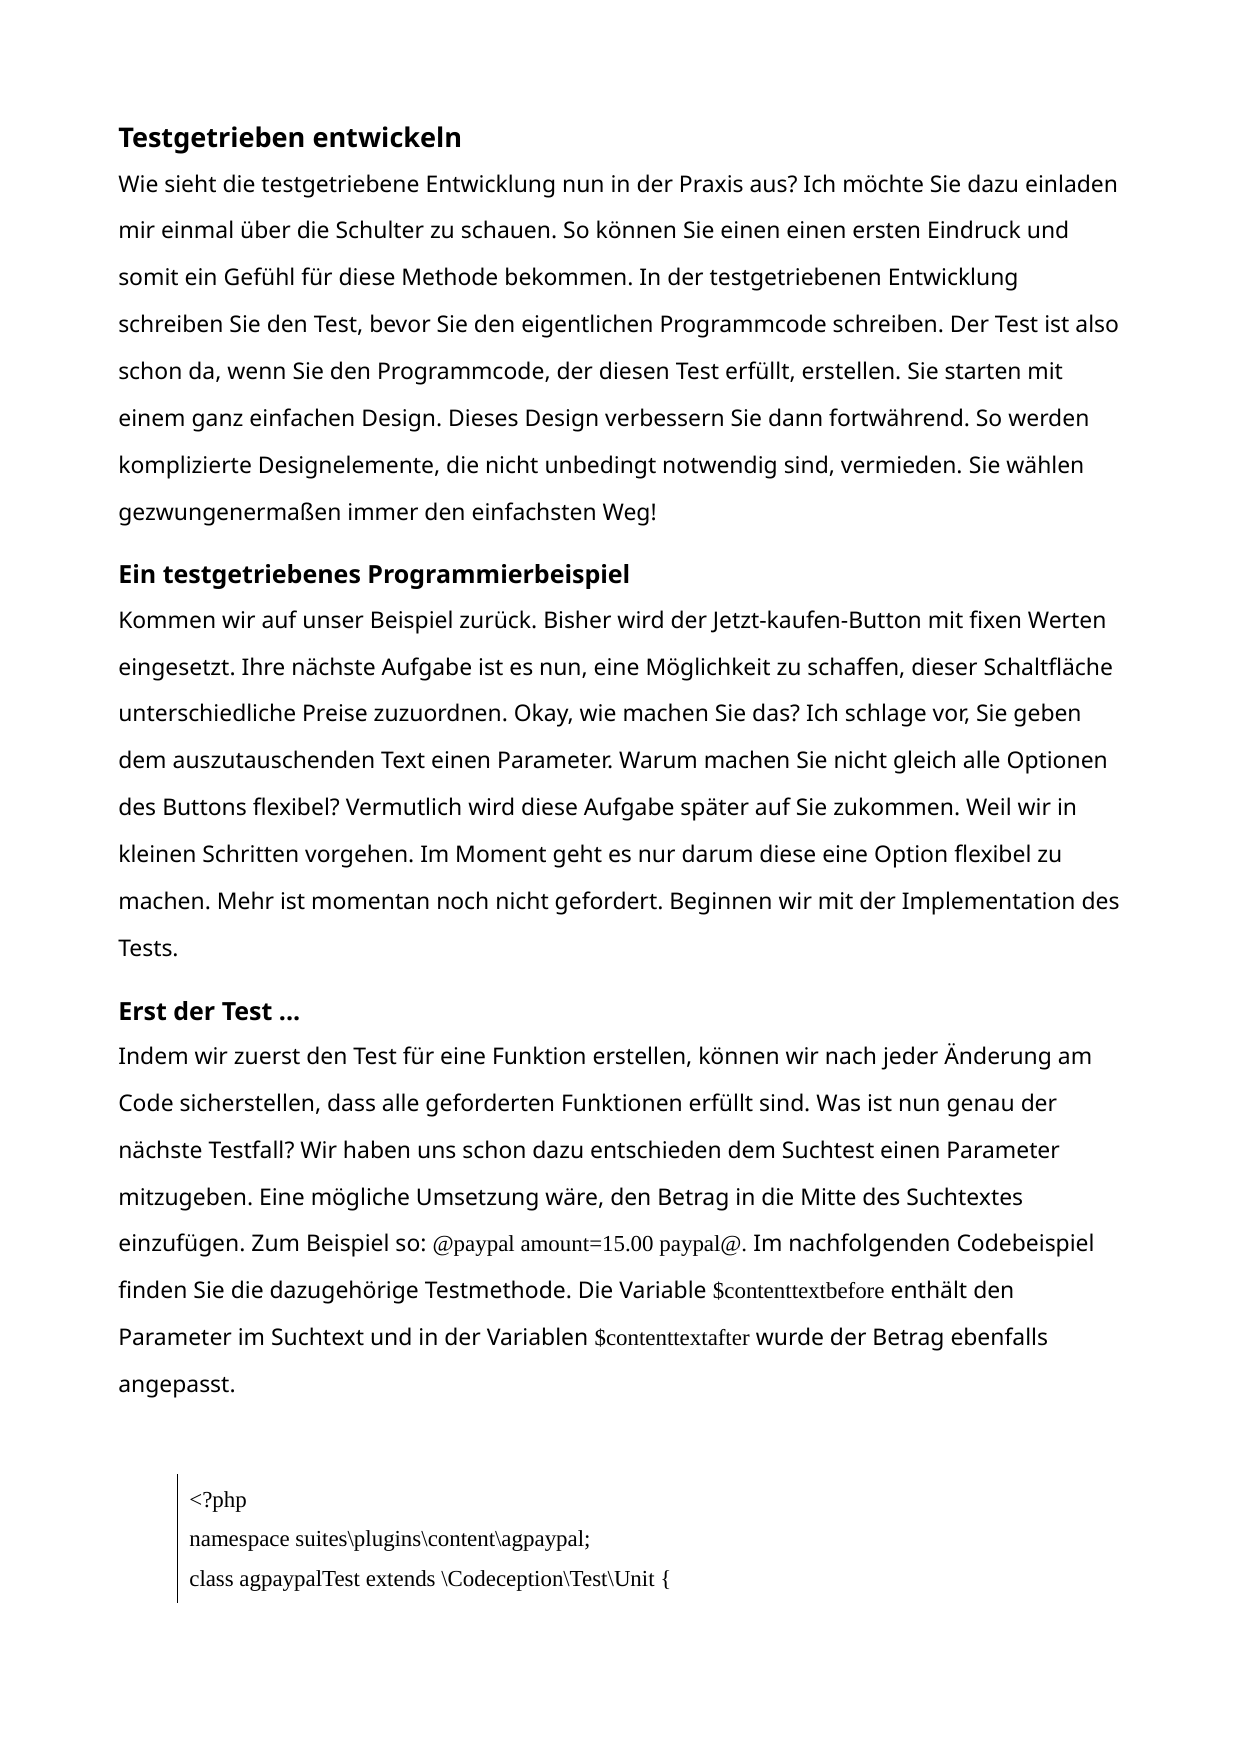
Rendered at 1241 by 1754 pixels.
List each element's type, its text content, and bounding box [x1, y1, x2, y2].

text <?php namespace suites\plugins\content\agpaypal; class agpaypalTest extends \Codeception\Test\Unit { [178, 1474, 1122, 1603]
text Indem wir zuerst den Test für eine Funktion erstellen, können wir nach jeder Änderung am Code sicherstellen, dass alle geforderten Funktionen erfüllt sind. Was ist nun genau der nächste Testfall? Wir haben uns schon dazu entschieden dem Suchtest einen Parameter mitzugeben. Eine mögliche Umsetzung wäre, den Betrag in die Mitte des Suchtextes einzufügen. Zum Beispiel so: @paypal amount=15.00 paypal@. Im nachfolgenden Codebeispiel finden Sie die dazugehörige Testmethode. Die Variable $contenttextbefore enthält den Parameter im Suchtext und in der Variablen $contenttextafter wurde der Betrag ebenfalls angepasst. [118, 1040, 1122, 1399]
text Kommen wir auf unser Beispiel zurück. Bisher wird der Jetzt-kaufen-Button mit fixen Werten eingesetzt. Ihre nächste Aufgabe ist es nun, eine Möglichkeit zu schaffen, dieser Schaltfläche unterschiedliche Preise zuzuordnen. Okay, wie machen Sie das? Ich schlage vor, Sie geben dem auszutauschenden Text einen Parameter. Warum machen Sie nicht gleich alle Optionen des Buttons flexibel? Vermutlich wird diese Aufgabe später auf Sie zukommen. Weil wir in kleinen Schritten vorgehen. Im Moment geht es nur darum diese eine Option flexibel zu machen. Mehr ist momentan noch nicht gefordert. Beginnen wir mit der Implementation des Tests. [118, 604, 1122, 963]
subtitle Erst der Test ... [118, 993, 1122, 1027]
subtitle Ein testgetriebenes Programmierbeispiel [118, 557, 1122, 591]
subtitle Testgetrieben entwickeln [118, 118, 1122, 155]
text Wie sieht die testgetriebene Entwicklung nun in der Praxis aus? Ich möchte Sie dazu einladen mir einmal über die Schulter zu schauen. So können Sie einen einen ersten Eindruck und somit ein Gefühl für diese Methode bekommen. In der testgetriebenen Entwicklung schreiben Sie den Test, bevor Sie den eigentlichen Programmcode schreiben. Der Test ist also schon da, wenn Sie den Programmcode, der diesen Test erfüllt, erstellen. Sie starten mit einem ganz einfachen Design. Dieses Design verbessern Sie dann fortwährend. So werden komplizierte Designelemente, die nicht unbedingt notwendig sind, vermieden. Sie wählen gezwungenermaßen immer den einfachsten Weg! [118, 167, 1122, 527]
